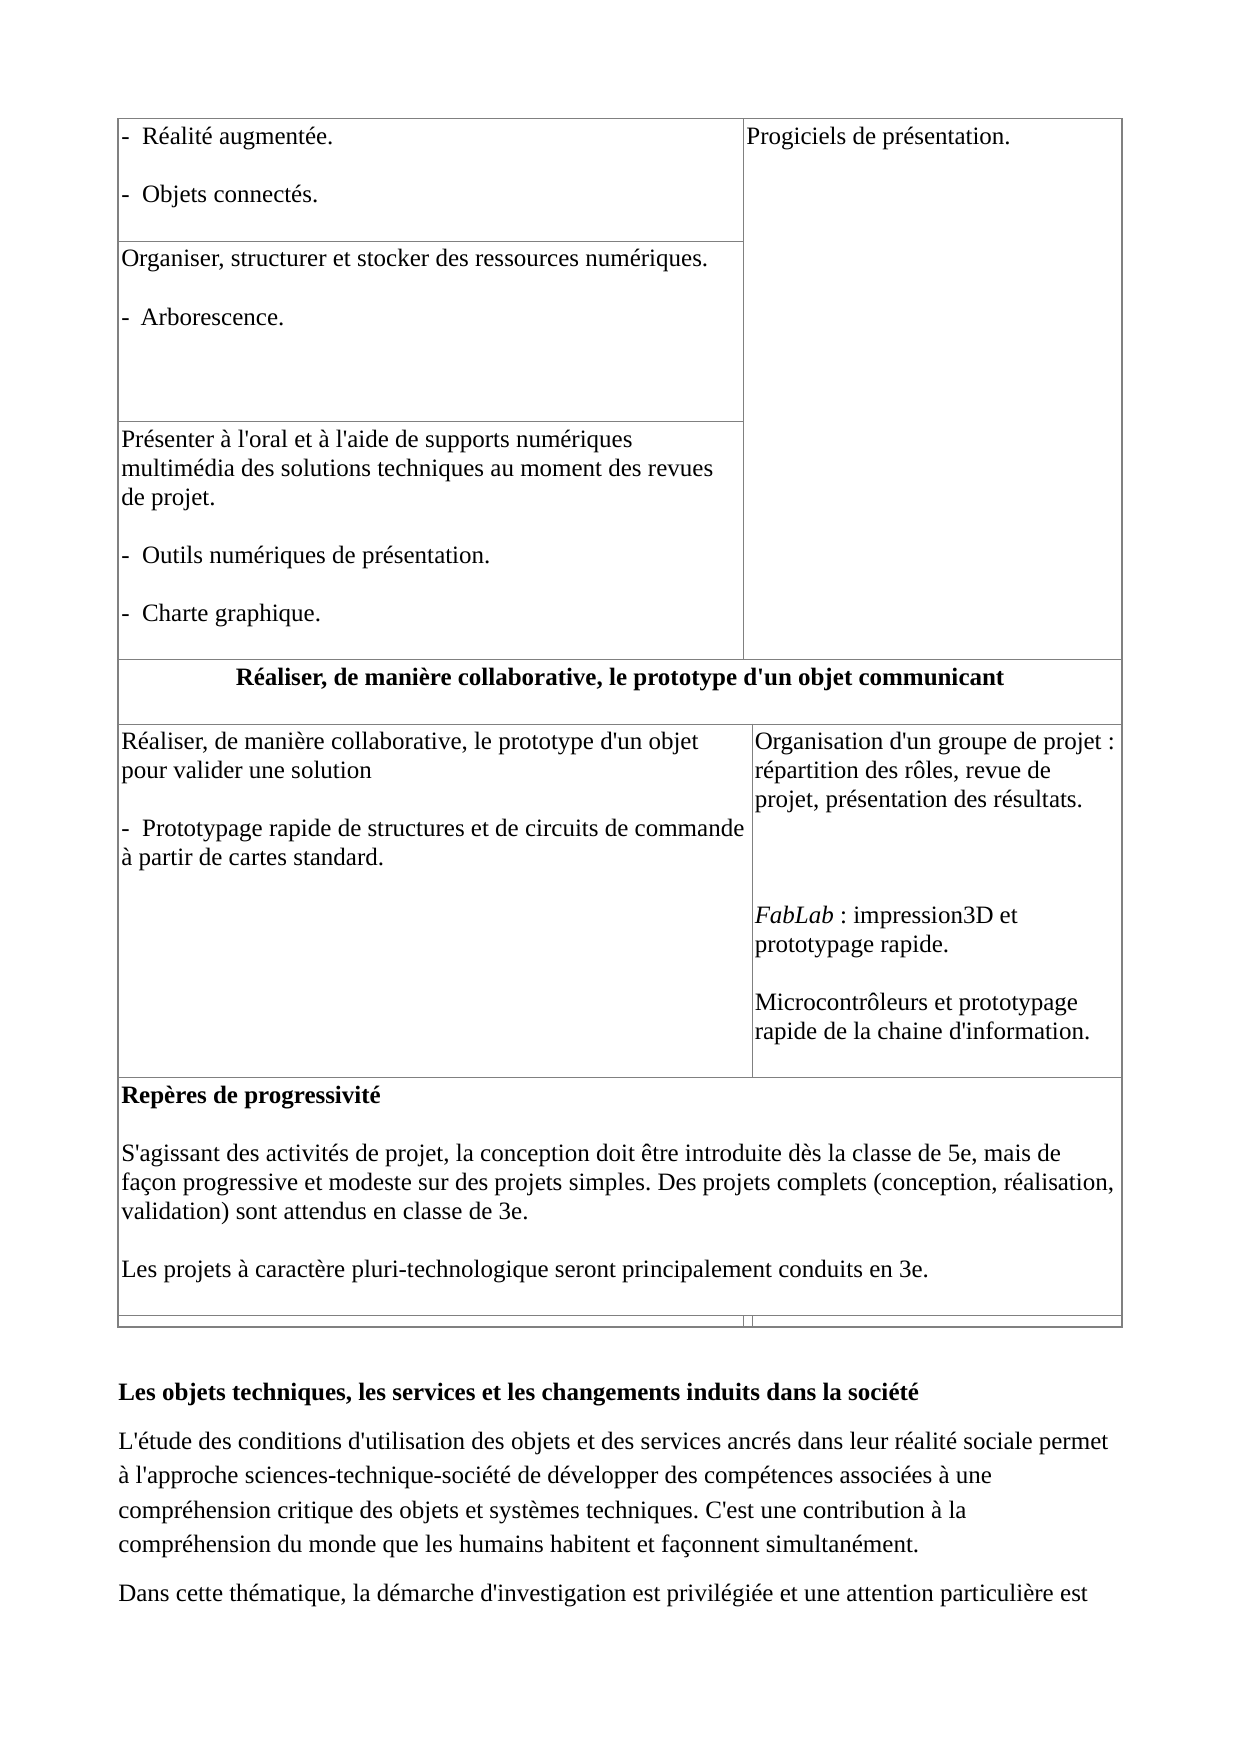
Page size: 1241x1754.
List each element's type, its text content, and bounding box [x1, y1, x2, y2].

table_cell Présenter à l'oral et à l'aide de supports numériques multimédia des solutions techniques au moment des revues de projet. - Outils numériques de présentation. - Charte graphique. [119, 422, 743, 659]
table_cell Organiser, structurer et stocker des ressources numériques. - Arborescence. [119, 242, 743, 421]
text L'étude des conditions d'utilisation des objets et des services ancrés dans leur réalité sociale permet à l'approche sciences-technique-société de développer des compétences associées à une compréhension critique des objets et systèmes techniques. C'est une contribution à la compréhension du monde que les humains habitent et façonnent simultanément. [118, 1426, 1122, 1558]
table_cell [119, 1316, 743, 1326]
text Les objets techniques, les services et les changements induits dans la société [118, 1377, 1122, 1406]
table_cell Réaliser, de manière collaborative, le prototype d'un objet communicant [119, 660, 1121, 723]
table_cell Réaliser, de manière collaborative, le prototype d'un objet pour valider une solution - Prototypage rapide de structures et de circuits de commande à partir de cartes standard. [119, 725, 752, 1077]
table_cell [744, 1316, 752, 1326]
table_cell [753, 1316, 1121, 1326]
table_cell Repères de progressivité S'agissant des activités de projet, la conception doit être introduite dès la classe de 5e, mais de façon progressive et modeste sur des projets simples. Des projets complets (conception, réalisation, validation) sont attendus en classe de 3e. Les projets à caractère pluri-technologique seront principalement conduits en 3e. [119, 1078, 1121, 1315]
table_cell Progiciels de présentation. [744, 119, 1121, 659]
table_cell Organisation d'un groupe de projet : répartition des rôles, revue de projet, présentation des résultats. FabLab : impression3D et prototypage rapide. Microcontrôleurs et prototypage rapide de la chaine d'information. [753, 725, 1121, 1077]
text Dans cette thématique, la démarche d'investigation est privilégiée et une attention particulière est [118, 1578, 1122, 1607]
table_cell - Réalité augmentée. - Objets connectés. [119, 119, 743, 241]
